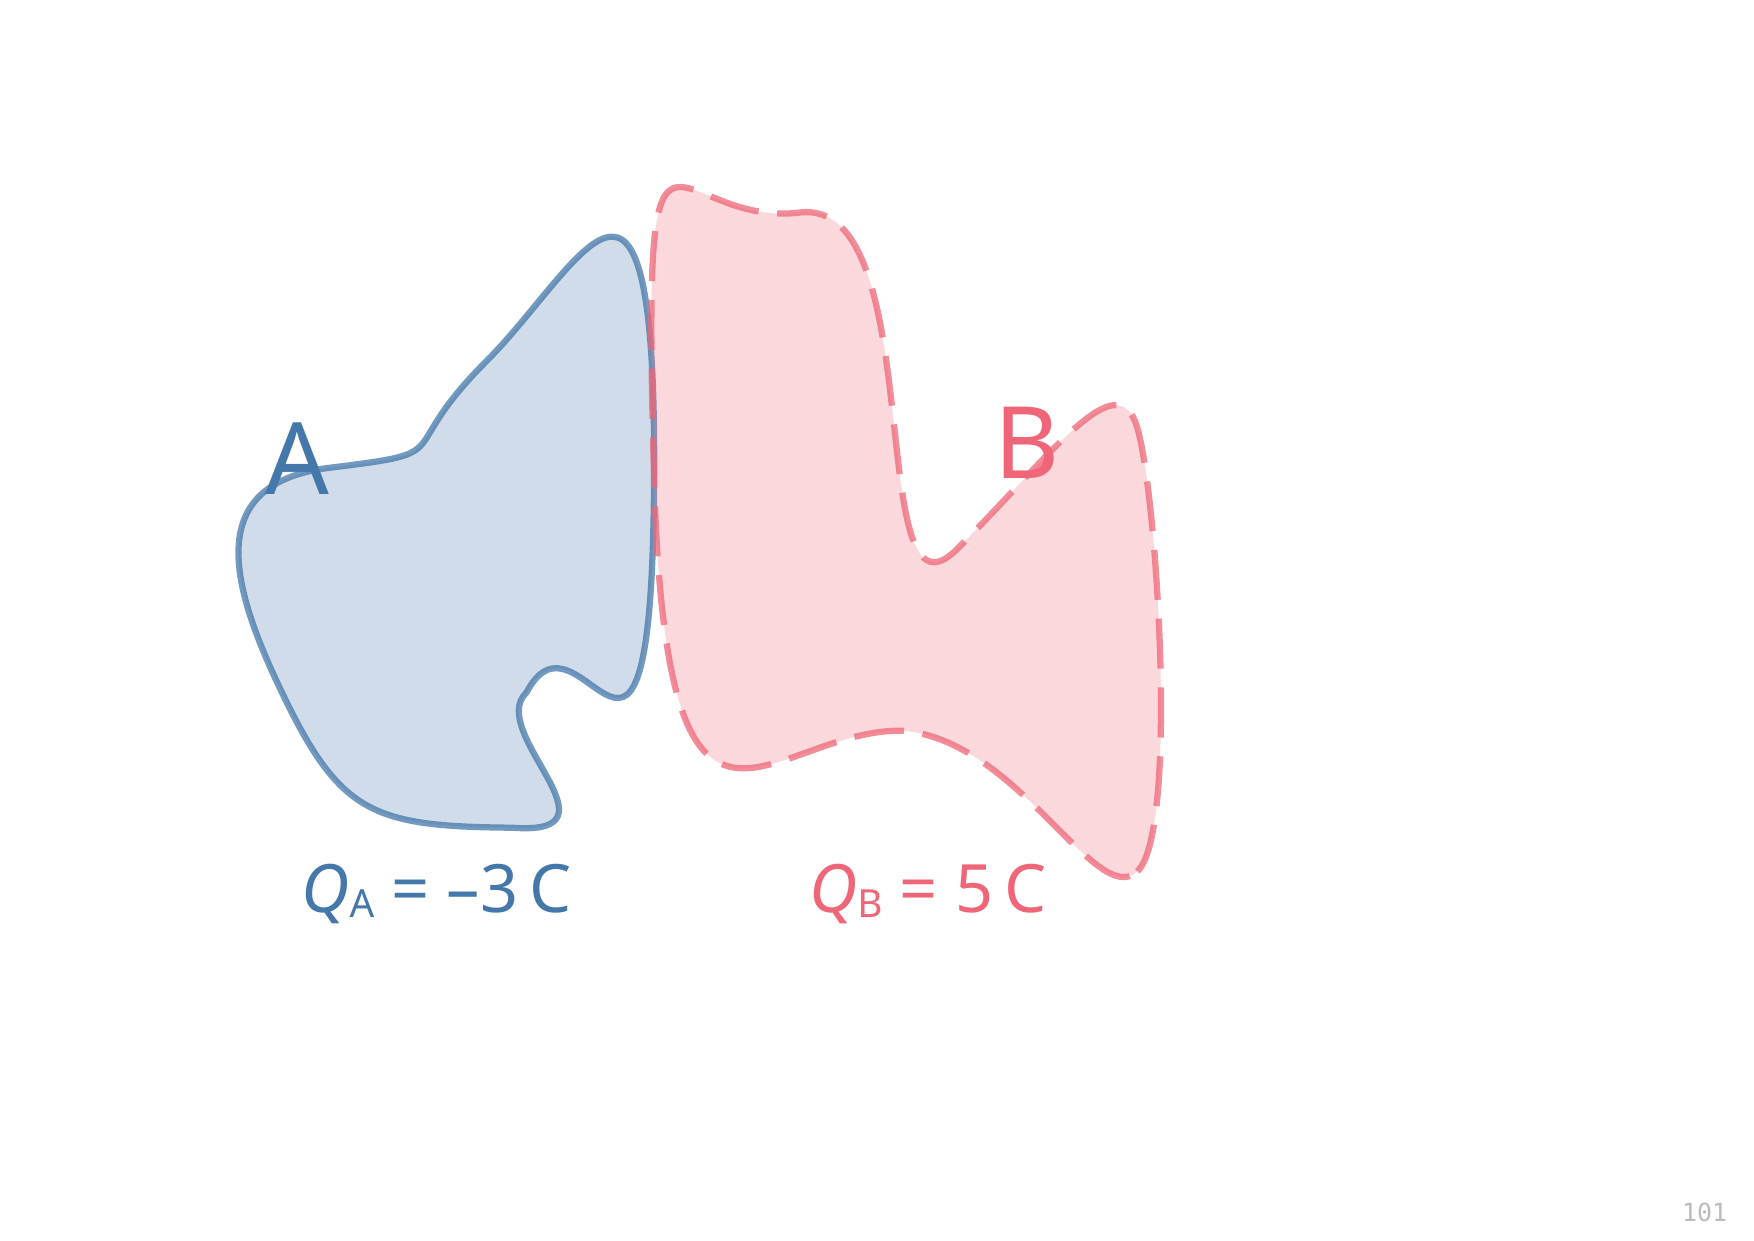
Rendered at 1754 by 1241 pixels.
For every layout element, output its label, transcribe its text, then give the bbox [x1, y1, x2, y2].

text_box QB = 5 C [794, 833, 1062, 916]
text_box A [250, 380, 358, 495]
text_box QA = –3 C [286, 833, 594, 916]
text_box B [979, 364, 1071, 480]
text_box [238, 187, 1161, 878]
